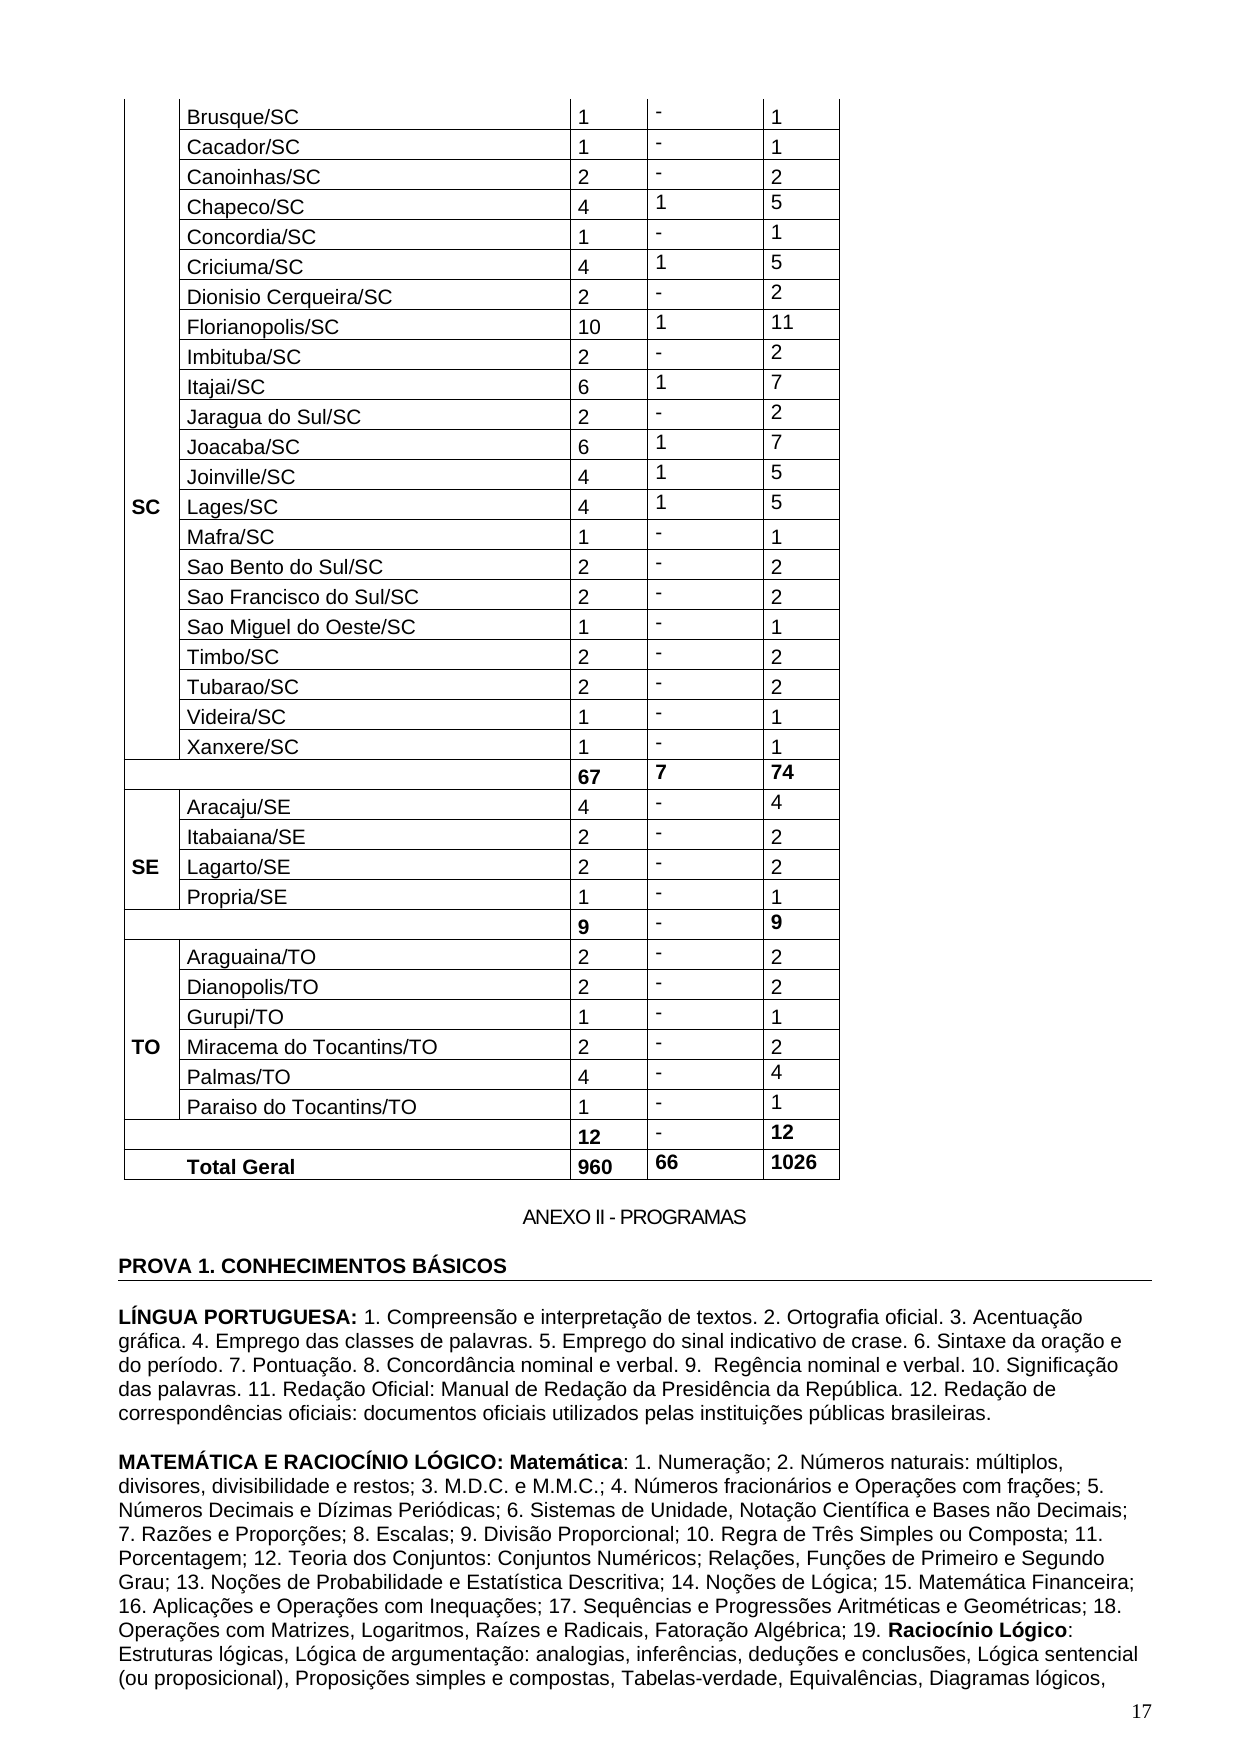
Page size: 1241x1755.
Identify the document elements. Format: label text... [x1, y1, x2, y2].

table_cell 2 [764, 820, 839, 849]
table_cell 4 [571, 790, 647, 819]
table_cell - [648, 1120, 763, 1149]
text LÍNGUA PORTUGUESA: 1. Compreensão e interpretação de textos. 2. Ortografia oficial. 3. Acentuação gráfica. 4. Emprego das classes de palavras. 5. Emprego do sinal indicativo de crase. 6. Sintaxe da oração e do período. 7. Pontuação. 8. Concordância nominal e verbal. 9. Regência nominal e verbal. 10. Significação das palavras. 11. Redação Oficial: Manual de Redação da Presidência da República. 12. Redação de correspondências oficiais: documentos oficiais utilizados pelas instituições públicas brasileiras. [118, 1305, 1152, 1425]
table_cell 2 [764, 850, 839, 879]
table_cell Videira/SC [180, 700, 570, 729]
table_cell 1 [571, 520, 647, 549]
table_cell [125, 699, 179, 729]
table_cell 2 [764, 970, 839, 999]
table_cell 2 [764, 670, 839, 699]
table_cell 1 [764, 610, 839, 639]
table_cell 1 [648, 190, 763, 219]
table_cell Araguaina/TO [180, 940, 570, 969]
table_cell Lages/SC [180, 490, 570, 519]
table_cell - [648, 520, 763, 549]
table_cell 2 [571, 820, 647, 849]
table_cell 1 [571, 1000, 647, 1029]
table_cell Aracaju/SE [180, 790, 570, 819]
table_cell 2 [571, 850, 647, 879]
table_cell 7 [648, 760, 763, 789]
table_cell 66 [648, 1150, 763, 1179]
table_cell 7 [764, 370, 839, 399]
text ANEXO II - PROGRAMAS [118, 1205, 1152, 1229]
table_cell Cacador/SC [180, 130, 570, 159]
table_cell [179, 1120, 570, 1149]
table_cell Sao Francisco do Sul/SC [180, 580, 570, 609]
table_cell [125, 940, 179, 969]
table_header Brusque/SC [180, 99, 570, 129]
table_cell [125, 279, 179, 309]
table_cell 12 [571, 1120, 647, 1149]
table_cell [125, 549, 179, 579]
table_cell [125, 459, 179, 489]
table_cell [125, 429, 179, 459]
table_cell [125, 129, 179, 159]
table_cell Mafra/SC [180, 520, 570, 549]
table_cell Palmas/TO [180, 1060, 570, 1089]
table_cell 1 [571, 130, 647, 159]
table_cell Itabaiana/SE [180, 820, 570, 849]
table_cell 2 [571, 280, 647, 309]
table_cell Florianopolis/SC [180, 310, 570, 339]
table_cell - [648, 790, 763, 819]
table_cell [125, 969, 179, 999]
table_cell Propria/SE [180, 880, 570, 909]
table_cell 11 [764, 310, 839, 339]
table_cell - [648, 610, 763, 639]
table_cell 1 [571, 1090, 647, 1119]
table_cell 1 [764, 1000, 839, 1029]
table_cell Joinville/SC [180, 460, 570, 489]
table_cell 9 [571, 910, 647, 939]
table_cell 5 [764, 190, 839, 219]
table_cell - [648, 970, 763, 999]
table_cell [125, 790, 179, 819]
table_cell 1 [764, 730, 839, 759]
table_cell 67 [571, 760, 647, 789]
table_cell 1026 [764, 1150, 839, 1179]
table_cell 4 [571, 190, 647, 219]
table_cell [125, 519, 179, 549]
table_cell [125, 729, 179, 759]
table_cell - [648, 700, 763, 729]
text MATEMÁTICA E RACIOCÍNIO LÓGICO: Matemática: 1. Numeração; 2. Números naturais: múltiplos, divisores, divisibilidade e restos; 3. M.D.C. e M.M.C.; 4. Números fracionários e Operações com frações; 5. Números Decimais e Dízimas Periódicas; 6. Sistemas de Unidade, Notação Científica e Bases não Decimais; 7. Razões e Proporções; 8. Escalas; 9. Divisão Proporcional; 10. Regra de Três Simples ou Composta; 11. Porcentagem; 12. Teoria dos Conjuntos: Conjuntos Numéricos; Relações, Funções de Primeiro e Segundo Grau; 13. Noções de Probabilidade e Estatística Descritiva; 14. Noções de Lógica; 15. Matemática Financeira; 16. Aplicações e Operações com Inequações; 17. Sequências e Progressões Aritméticas e Geométricas; 18. Operações com Matrizes, Logaritmos, Raízes e Radicais, Fatoração Algébrica; 19. Raciocínio Lógico: Estruturas lógicas, Lógica de argumentação: analogias, inferências, deduções e conclusões, Lógica sentencial (ou proposicional), Proposições simples e compostas, Tabelas-verdade, Equivalências, Diagramas lógicos, [118, 1450, 1152, 1689]
table_cell 1 [571, 730, 647, 759]
table_cell 2 [571, 550, 647, 579]
table_cell [125, 309, 179, 339]
table_cell 2 [571, 400, 647, 429]
table_cell Itajai/SC [180, 370, 570, 399]
table_cell 1 [571, 700, 647, 729]
table_cell 4 [571, 1060, 647, 1089]
table_cell 2 [571, 940, 647, 969]
table_cell [125, 219, 179, 249]
table_cell - [648, 880, 763, 909]
table_cell 1 [648, 430, 763, 459]
table_cell [125, 760, 179, 789]
table_cell 2 [571, 670, 647, 699]
table_cell 2 [571, 640, 647, 669]
table_header - [648, 99, 763, 129]
table_cell - [648, 580, 763, 609]
table_cell Total Geral [179, 1150, 570, 1179]
table_cell [125, 999, 179, 1029]
table_cell 2 [764, 400, 839, 429]
table_cell Dionisio Cerqueira/SC [180, 280, 570, 309]
table_cell [125, 910, 179, 939]
table_cell [125, 369, 179, 399]
table_cell Gurupi/TO [180, 1000, 570, 1029]
table_cell 12 [764, 1120, 839, 1149]
table_cell [125, 879, 179, 909]
table_cell [125, 249, 179, 279]
table_cell - [648, 1000, 763, 1029]
table_cell [125, 339, 179, 369]
table_cell [179, 910, 570, 939]
table_cell 2 [571, 580, 647, 609]
table_cell - [648, 820, 763, 849]
text PROVA 1. CONHECIMENTOS BÁSICOS [118, 1254, 1152, 1280]
table_cell Joacaba/SC [180, 430, 570, 459]
table_header [125, 99, 179, 129]
table_cell Concordia/SC [180, 220, 570, 249]
table_cell 4 [764, 1060, 839, 1089]
table_cell [125, 399, 179, 429]
table_cell - [648, 1030, 763, 1059]
table_cell [125, 159, 179, 189]
table_cell Dianopolis/TO [180, 970, 570, 999]
table_cell Timbo/SC [180, 640, 570, 669]
table_cell 2 [764, 280, 839, 309]
table_cell Miracema do Tocantins/TO [180, 1030, 570, 1059]
table_cell 2 [764, 550, 839, 579]
table_cell - [648, 670, 763, 699]
table_cell 2 [764, 1030, 839, 1059]
table_cell - [648, 1060, 763, 1089]
table_cell - [648, 910, 763, 939]
table_cell 2 [764, 580, 839, 609]
table_cell - [648, 160, 763, 189]
table_cell Jaragua do Sul/SC [180, 400, 570, 429]
table_cell 1 [571, 610, 647, 639]
table_cell 1 [648, 460, 763, 489]
table_cell Tubarao/SC [180, 670, 570, 699]
table_cell - [648, 220, 763, 249]
table_cell 10 [571, 310, 647, 339]
table_cell 1 [764, 700, 839, 729]
table_cell 1 [764, 220, 839, 249]
table_cell Sao Miguel do Oeste/SC [180, 610, 570, 639]
table_cell - [648, 940, 763, 969]
table_cell 960 [571, 1150, 647, 1179]
table_cell [125, 1120, 179, 1149]
table_cell [179, 760, 570, 789]
table_cell 74 [764, 760, 839, 789]
table_cell Chapeco/SC [180, 190, 570, 219]
table_cell 6 [571, 430, 647, 459]
table_cell 2 [764, 340, 839, 369]
table_cell 9 [764, 910, 839, 939]
table_cell 4 [571, 460, 647, 489]
table_cell - [648, 640, 763, 669]
table_cell - [648, 130, 763, 159]
table_cell 1 [648, 310, 763, 339]
table_cell 1 [648, 490, 763, 519]
table_cell - [648, 340, 763, 369]
table_cell TO [125, 1029, 179, 1059]
table_cell [125, 189, 179, 219]
table_cell Paraiso do Tocantins/TO [180, 1090, 570, 1119]
table_cell - [648, 1090, 763, 1119]
table_cell - [648, 280, 763, 309]
table_cell 2 [571, 340, 647, 369]
table_cell - [648, 730, 763, 759]
table_cell 1 [764, 880, 839, 909]
table_cell Canoinhas/SC [180, 160, 570, 189]
table_cell [125, 1059, 179, 1089]
table_cell [125, 1089, 179, 1119]
table_cell 4 [571, 490, 647, 519]
table_cell SE [125, 849, 179, 879]
table_cell 2 [571, 160, 647, 189]
table_cell 4 [571, 250, 647, 279]
table_cell 7 [764, 430, 839, 459]
table_cell [125, 639, 179, 669]
table_cell 2 [571, 1030, 647, 1059]
table_cell [125, 819, 179, 849]
table_cell 1 [571, 880, 647, 909]
table_cell 1 [764, 520, 839, 549]
table_cell Lagarto/SE [180, 850, 570, 879]
table_cell - [648, 850, 763, 879]
table_cell 2 [764, 640, 839, 669]
table_cell 2 [764, 940, 839, 969]
table_cell - [648, 400, 763, 429]
table_cell [125, 669, 179, 699]
table_cell [125, 579, 179, 609]
table_cell Xanxere/SC [180, 730, 570, 759]
table_cell Sao Bento do Sul/SC [180, 550, 570, 579]
table_cell 5 [764, 460, 839, 489]
table_cell 1 [764, 130, 839, 159]
table_cell 1 [648, 370, 763, 399]
table_cell 5 [764, 250, 839, 279]
table_cell 1 [571, 220, 647, 249]
table_cell Imbituba/SC [180, 340, 570, 369]
table_cell Criciuma/SC [180, 250, 570, 279]
table_cell SC [125, 489, 179, 519]
table_cell [125, 609, 179, 639]
table_cell 5 [764, 490, 839, 519]
table_cell 1 [764, 1090, 839, 1119]
table_cell - [648, 550, 763, 579]
table_cell 1 [648, 250, 763, 279]
table_cell 2 [764, 160, 839, 189]
table_cell 2 [571, 970, 647, 999]
table_header 1 [764, 99, 839, 129]
table_cell [125, 1150, 179, 1179]
table_cell 6 [571, 370, 647, 399]
table_cell 4 [764, 790, 839, 819]
table_header 1 [571, 99, 647, 129]
